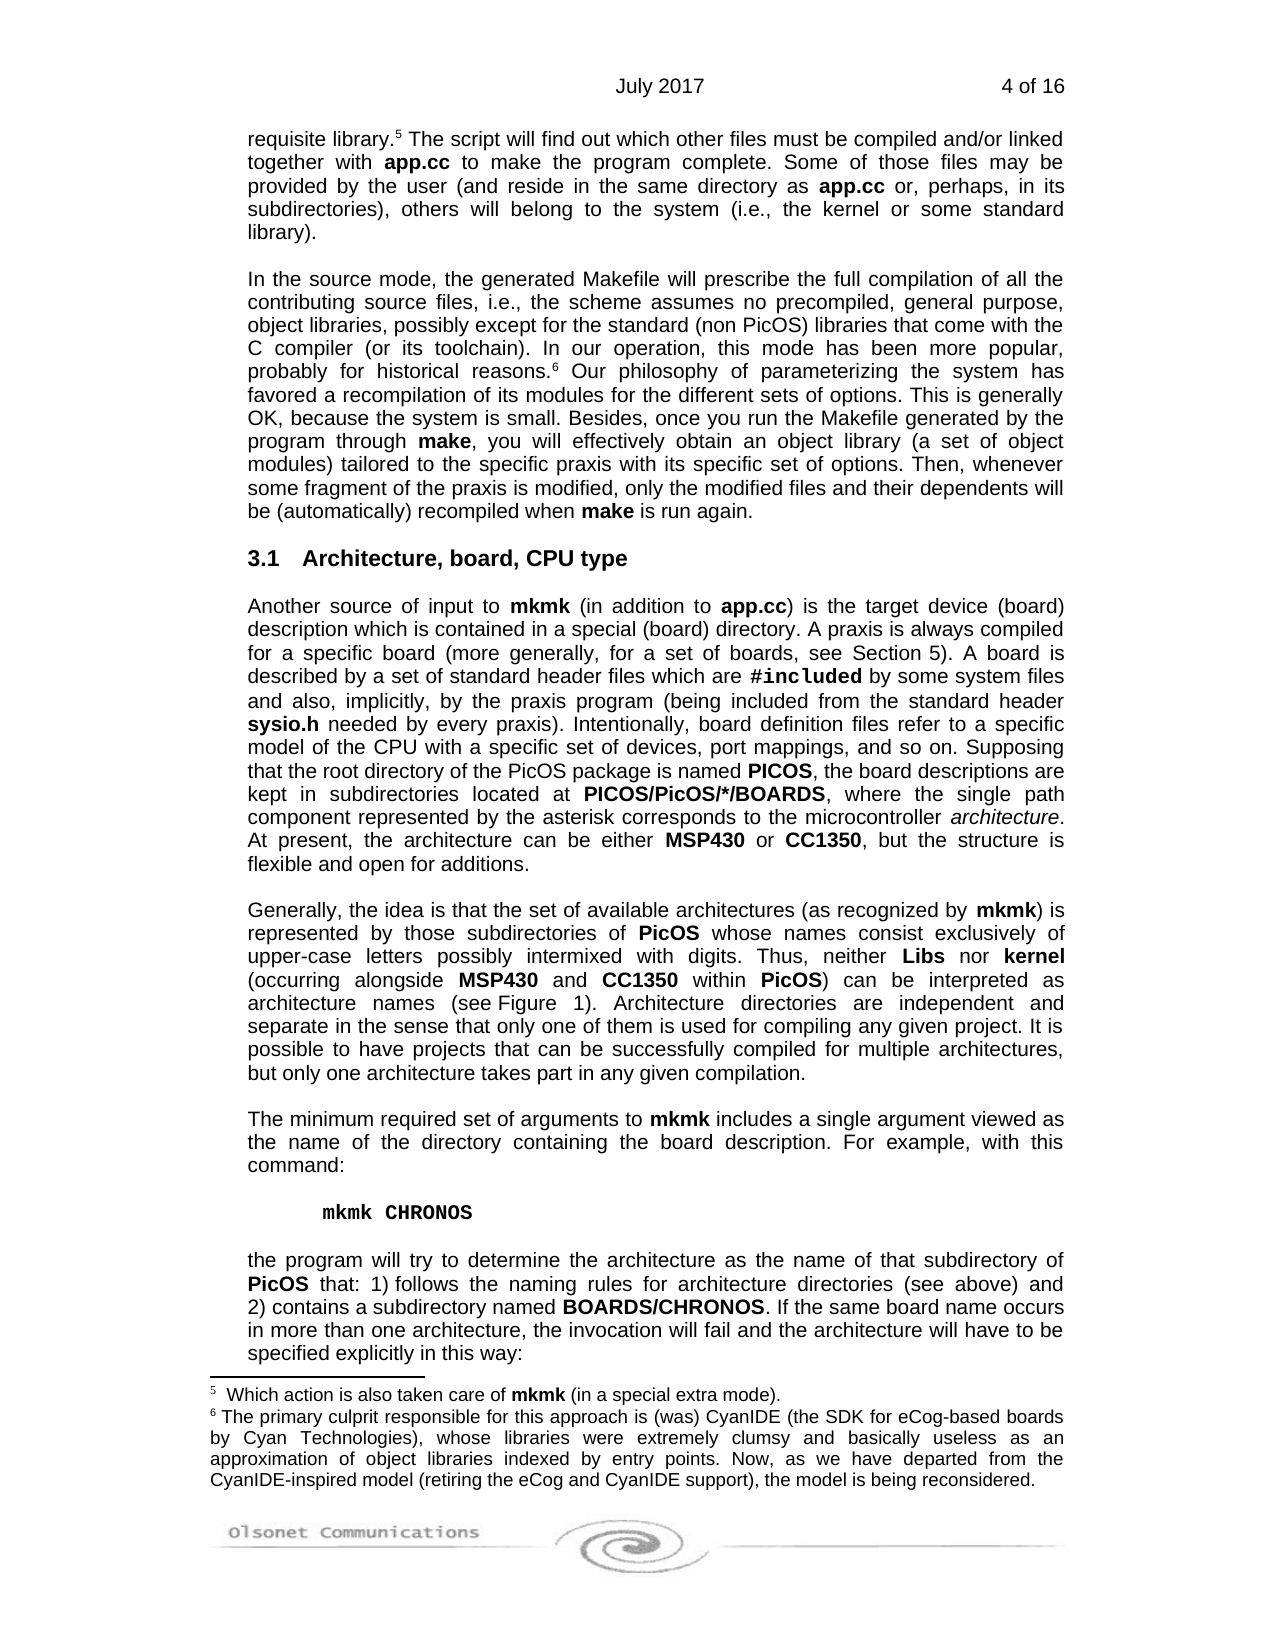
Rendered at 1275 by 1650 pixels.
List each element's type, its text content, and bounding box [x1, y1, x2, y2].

text The minimum required set of arguments to mkmk includes a single argument viewed as the name of the directory containing the board description. For example, with this command: [247, 1108, 1065, 1177]
text mkmk CHRONOS [247, 1201, 1065, 1226]
text The primary culprit responsible for this approach is (was) CyanIDE (the SDK for eCog-based boards by Cyan Technologies), whose libraries were extremely clumsy and basically useless as an approximation of object libraries indexed by entry points. Now, as we have departed from the CyanIDE-inspired model (retiring the eCog and CyanIDE support), the model is being reconsidered. [210, 1406, 1065, 1490]
text the program will try to determine the architecture as the name of that subdirectory of PicOS that: 1) follows the naming rules for architecture directories (see above) and 2) contains a subdirectory named BOARDS/CHRONOS. If the same board name occurs in more than one architecture, the invocation will fail and the architecture will have to be specified explicitly in this way: [247, 1249, 1065, 1365]
text Another source of input to mkmk (in addition to app.cc) is the target device (board) description which is contained in a special (board) directory. A praxis is always compiled for a specific board (more generally, for a set of boards, see Section 5). A board is described by a set of standard header files which are #included by some system files and also, implicitly, by the praxis program (being included from the standard header sysio.h needed by every praxis). Intentionally, board definition files refer to a specific model of the CPU with a specific set of devices, port mappings, and so on. Supposing that the root directory of the PicOS package is named PICOS, the board descriptions are kept in subdirectories located at PICOS/PicOS/*/BOARDS, where the single path component represented by the asterisk corresponds to the microcontroller architecture. At present, the architecture can be either MSP430 or CC1350, but the structure is flexible and open for additions. [247, 595, 1065, 875]
text Which action is also taken care of mkmk (in a special extra mode). [210, 1383, 1065, 1406]
text requisite library. The script will find out which other files must be compiled and/or linked together with app.cc to make the program complete. Some of those files may be provided by the user (and reside in the same directory as app.cc or, perhaps, in its subdirectories), others will belong to the system (i.e., the kernel or some standard library). [247, 128, 1065, 244]
picture [210, 1504, 1065, 1596]
subtitle Architecture, board, CPU type [247, 546, 1065, 571]
text Generally, the idea is that the set of available architectures (as recognized by mkmk) is represented by those subdirectories of PicOS whose names consist exclusively of upper-case letters possibly intermixed with digits. Thus, neither Libs nor kernel (occurring alongside MSP430 and CC1350 within PicOS) can be interpreted as architecture names (see Figure 1). Architecture directories are independent and separate in the sense that only one of them is used for compiling any given project. It is possible to have projects that can be successfully compiled for multiple architectures, but only one architecture takes part in any given compilation. [247, 898, 1065, 1084]
text In the source mode, the generated Makefile will prescribe the full compilation of all the contributing source files, i.e., the scheme assumes no precompiled, general purpose, object libraries, possibly except for the standard (non PicOS) libraries that come with the C compiler (or its toolchain). In our operation, this mode has been more popular, probably for historical reasons. Our philosophy of parameterizing the system has favored a recompilation of its modules for the different sets of options. This is generally OK, because the system is small. Besides, once you run the Makefile generated by the program through make, you will effectively obtain an object library (a set of object modules) tailored to the specific praxis with its specific set of options. Then, whenever some fragment of the praxis is modified, only the modified files and their dependents will be (automatically) recompiled when make is run again. [247, 267, 1065, 523]
